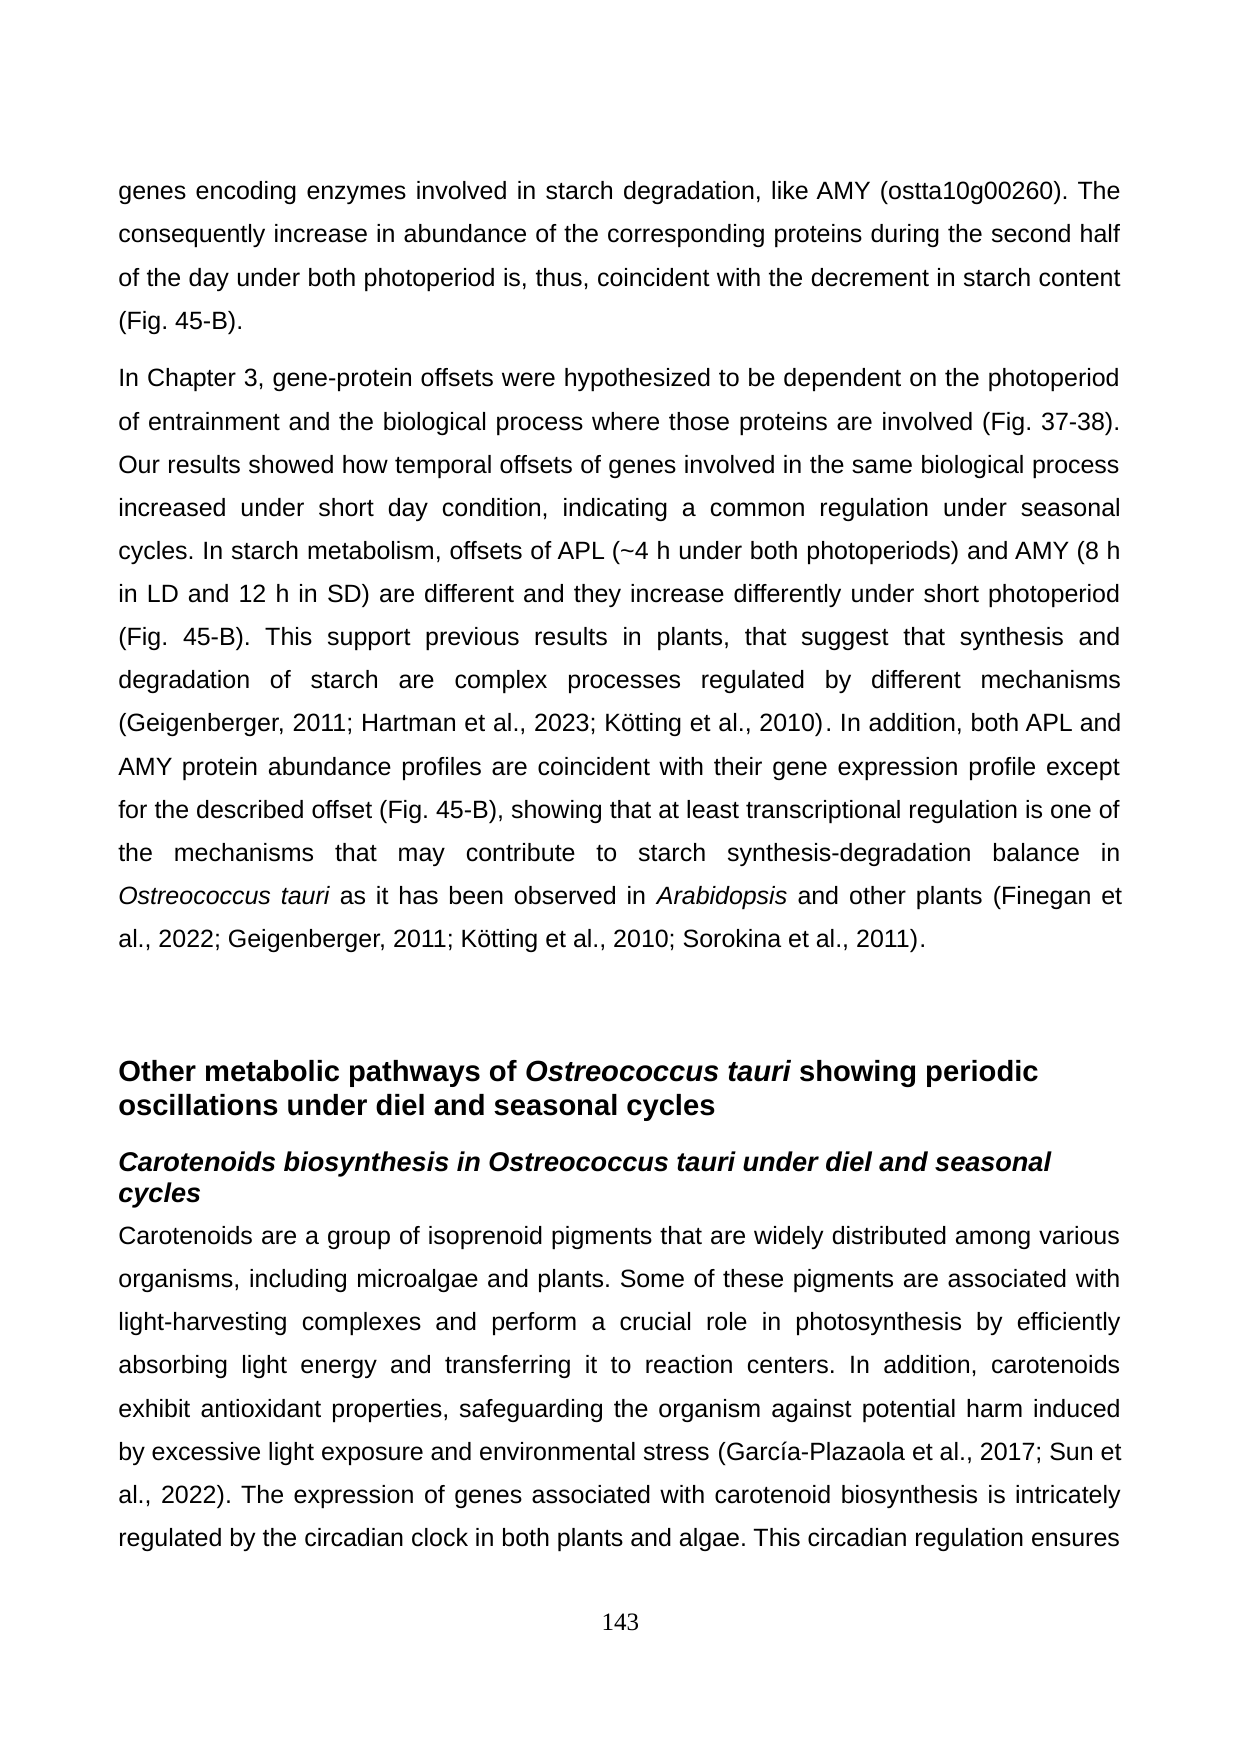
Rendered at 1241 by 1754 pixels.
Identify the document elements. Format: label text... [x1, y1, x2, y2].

subtitle Carotenoids biosynthesis in Ostreococcus tauri under diel and seasonal cycles [118, 1146, 1122, 1209]
subtitle Other metabolic pathways of Ostreococcus tauri showing periodic oscillations under diel and seasonal cycles [118, 1054, 1122, 1121]
text genes encoding enzymes involved in starch degradation, like AMY (ostta10g00260). The consequently increase in abundance of the corresponding proteins during the second half of the day under both photoperiod is, thus, coincident with the decrement in starch content (Fig. 45-B). [118, 176, 1122, 334]
text Carotenoids are a group of isoprenoid pigments that are widely distributed among various organisms, including microalgae and plants. Some of these pigments are associated with light-harvesting complexes and perform a crucial role in photosynthesis by efficiently absorbing light energy and transferring it to reaction centers. In addition, carotenoids exhibit antioxidant properties, safeguarding the organism against potential harm induced by excessive light exposure and environmental stress (García-Plazaola et al., 2017; Sun et al., 2022)⁠. The expression of genes associated with carotenoid biosynthesis is intricately regulated by the circadian clock in both plants and algae. This circadian regulation ensures [118, 1221, 1122, 1552]
text In Chapter 3, gene-protein offsets were hypothesized to be dependent on the photoperiod of entrainment and the biological process where those proteins are involved (Fig. 37-38). Our results showed how temporal offsets of genes involved in the same biological process increased under short day condition, indicating a common regulation under seasonal cycles. In starch metabolism, offsets of APL (~4 h under both photoperiods) and AMY (8 h in LD and 12 h in SD) are different and they increase differently under short photoperiod (Fig. 45-B). This support previous results in plants, that suggest that synthesis and degradation of starch are complex processes regulated by different mechanisms (Geigenberger, 2011; Hartman et al., 2023; Kötting et al., 2010)⁠⁠. In addition, both APL and AMY protein abundance profiles are coincident with their gene expression profile except for the described offset (Fig. 45-B), showing that at least transcriptional regulation is one of the mechanisms that may contribute to starch synthesis-degradation balance in Ostreococcus tauri as it has been observed in Arabidopsis and other plants (Finegan et al., 2022; Geigenberger, 2011; Kötting et al., 2010; Sorokina et al., 2011)⁠. [118, 363, 1122, 953]
